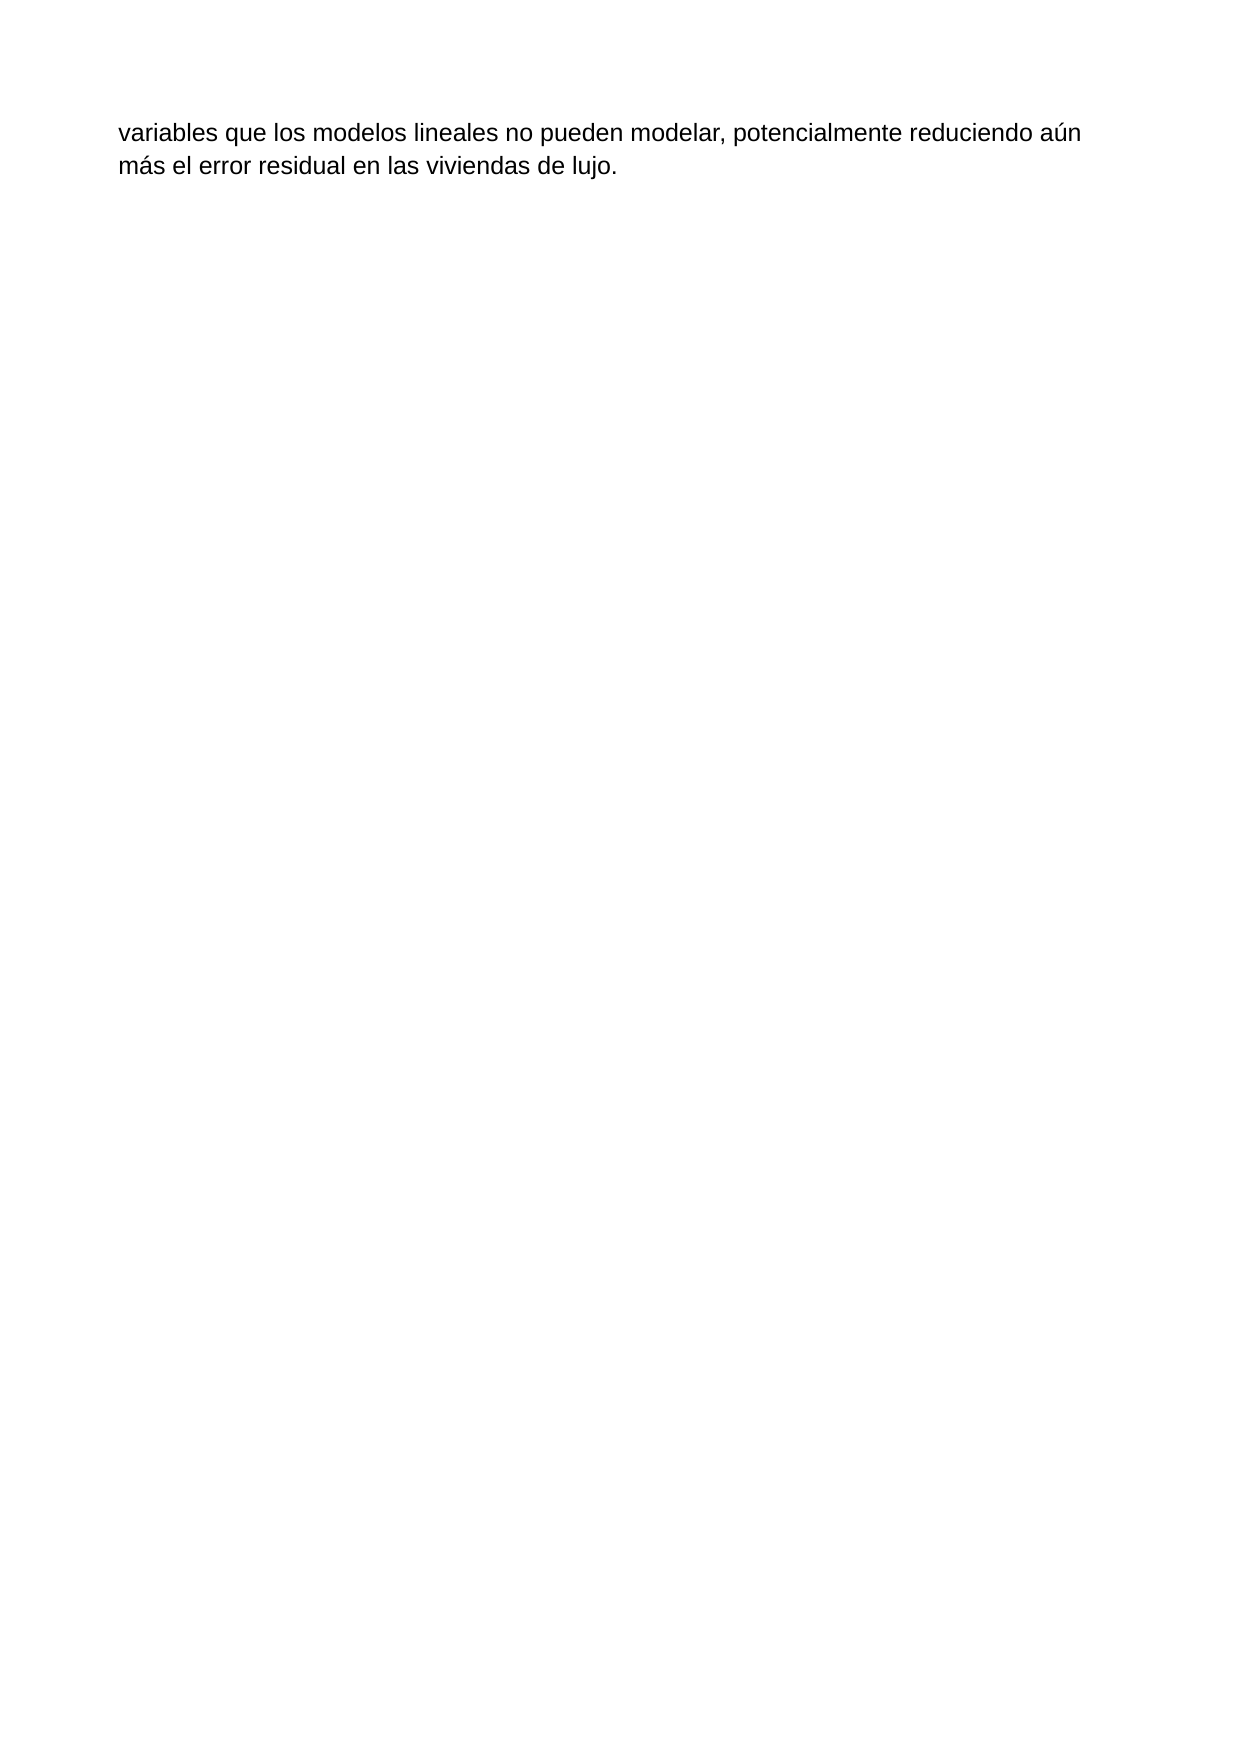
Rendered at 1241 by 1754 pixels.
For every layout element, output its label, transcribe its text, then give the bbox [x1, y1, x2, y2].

text variables que los modelos lineales no pueden modelar, potencialmente reduciendo aún más el error residual en las viviendas de lujo. [118, 118, 1122, 180]
